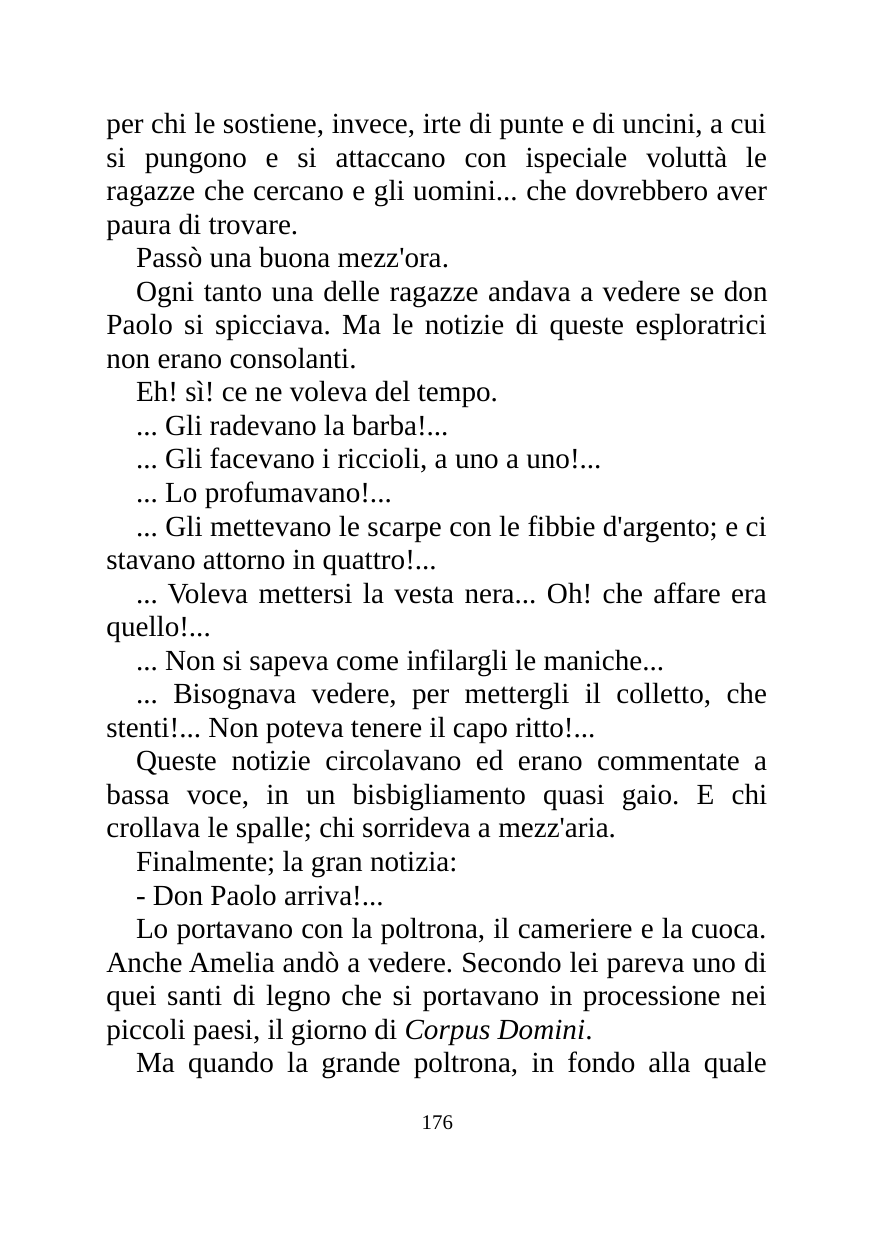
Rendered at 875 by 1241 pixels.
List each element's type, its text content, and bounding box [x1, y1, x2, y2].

text ... Lo profumavano!... [106, 475, 768, 509]
text ... Gli radevano la barba!... [106, 408, 768, 442]
text ... Non si sapeva come infilargli le maniche... [106, 643, 768, 676]
text - per chi le sostiene, invece, irte di punte e di uncini, a cui si pungono e si attaccano con ispeciale voluttà le ragazze che cercano e gli uomini... che dovrebbero aver paura di trovare. [106, 106, 768, 240]
text - Don Paolo arriva!... [106, 878, 768, 911]
text ... Bisognava vedere, per mettergli il colletto, che stenti!... Non poteva tenere il capo ritto!... [106, 676, 768, 743]
text Lo portavano con la poltrona, il cameriere e la cuoca. Anche Amelia andò a vedere. Secondo lei pareva uno di quei santi di legno che si portavano in processione nei piccoli paesi, il giorno di Corpus Domini. [106, 911, 768, 1045]
text ... Voleva mettersi la vesta nera... Oh! che affare era quello!... [106, 576, 768, 643]
text Finalmente; la gran notizia: [106, 844, 768, 878]
text Ogni tanto una delle ragazze andava a vedere se don Paolo si spicciava. Ma le notizie di queste esploratrici non erano consolanti. [106, 274, 768, 374]
text ... Gli facevano i riccioli, a uno a uno!... [106, 442, 768, 475]
text ... Gli mettevano le scarpe con le fibbie d'argento; e ci stavano attorno in quattro!... [106, 509, 768, 576]
text Eh! sì! ce ne voleva del tempo. [106, 374, 768, 408]
text Passò una buona mezz'ora. [106, 240, 768, 274]
text Ma quando la grande poltrona, in fondo alla quale [106, 1045, 768, 1079]
text Queste notizie circolavano ed erano commentate a bassa voce, in un bisbigliamento quasi gaio. E chi crollava le spalle; chi sorrideva a mezz'aria. [106, 743, 768, 844]
